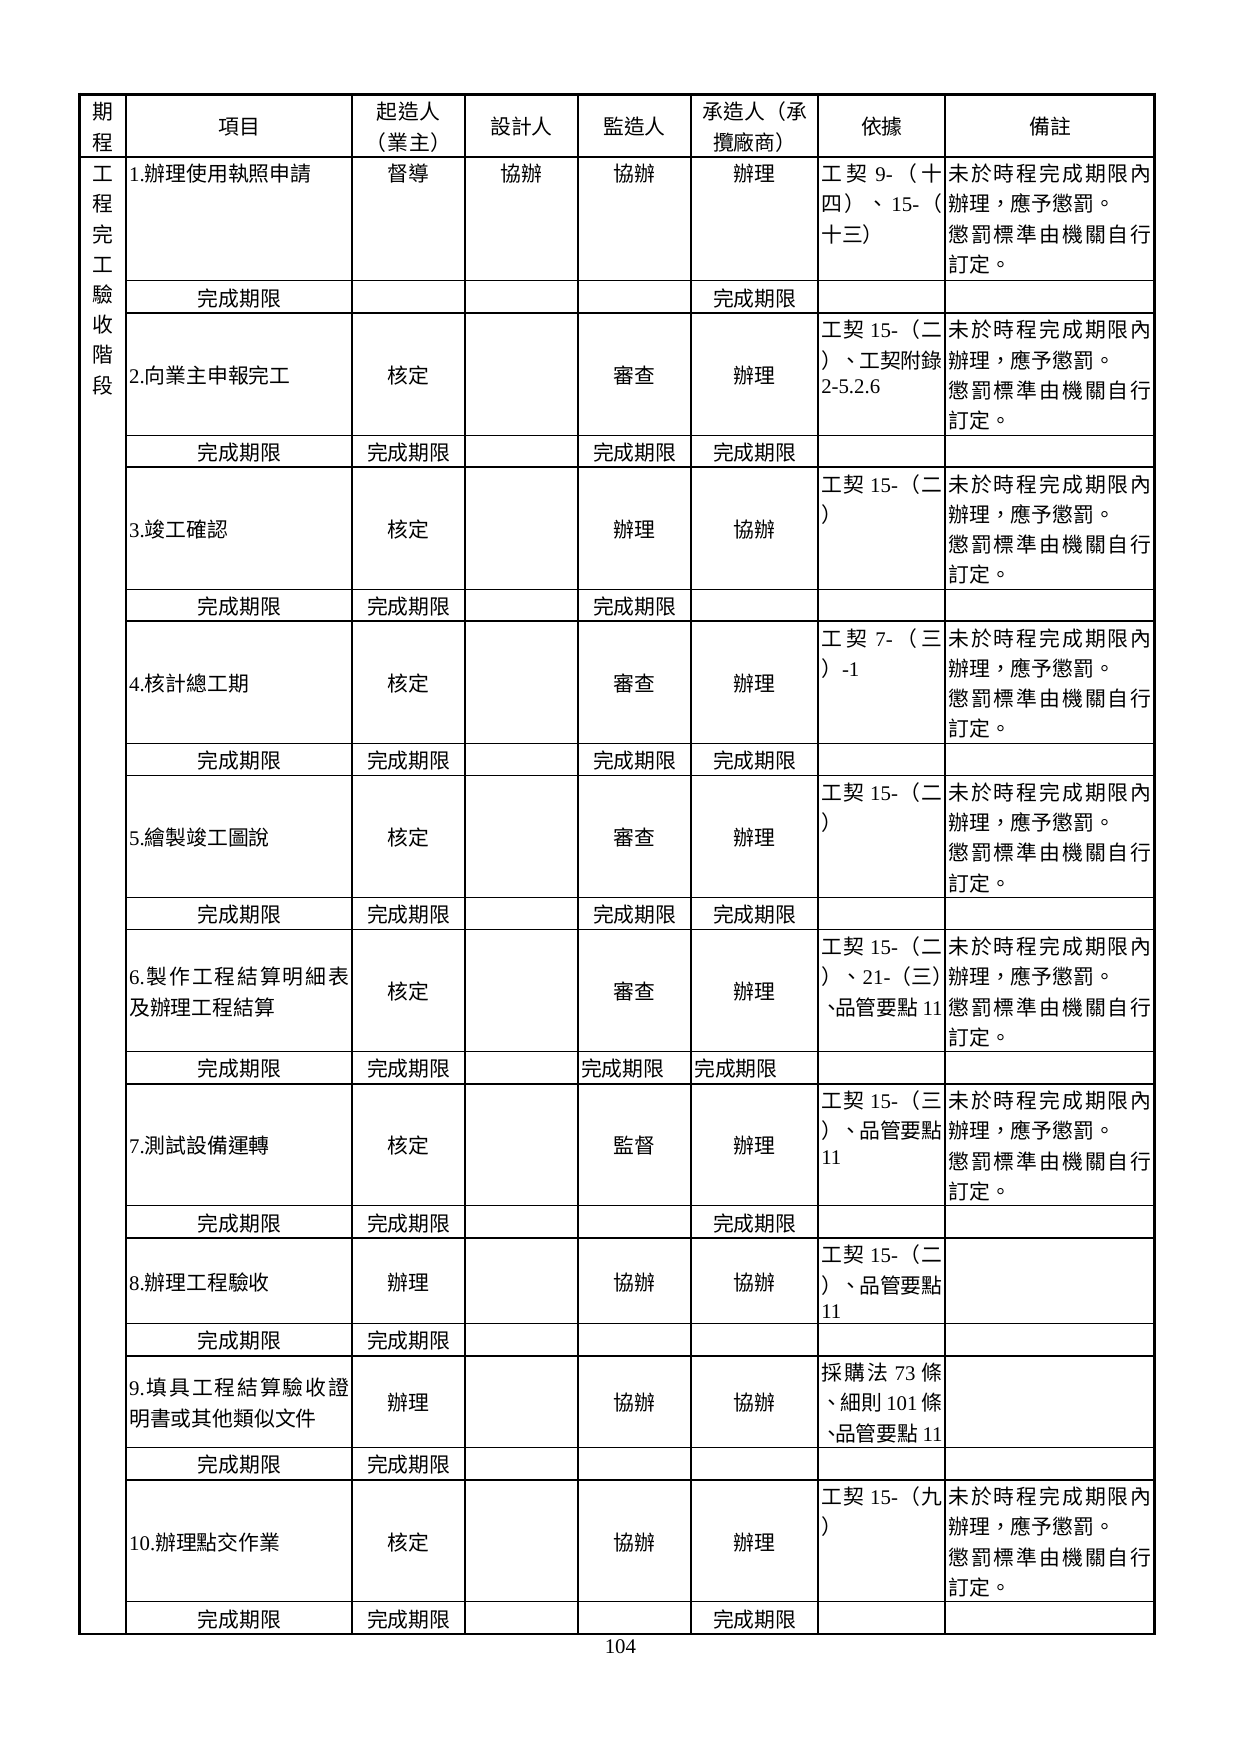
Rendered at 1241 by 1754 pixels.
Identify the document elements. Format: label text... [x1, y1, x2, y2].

table_cell 完成期限 [579, 898, 690, 929]
table_cell 完成期限 [353, 1052, 464, 1083]
table_cell 完成期限 [127, 898, 351, 929]
table_cell [692, 590, 817, 620]
table_cell [946, 1357, 1153, 1447]
table_cell [819, 590, 944, 620]
table_cell [819, 281, 944, 312]
table_cell [692, 1324, 817, 1355]
table_cell [819, 1052, 944, 1083]
table_cell 未於時程完成期限內辦理，應予懲罰。 懲罰標準由機關自行訂定。 [946, 158, 1153, 280]
table_cell 8.辦理工程驗收 [127, 1239, 351, 1323]
table_cell 7.測試設備運轉 [127, 1085, 351, 1205]
table_cell 完成期限 [692, 1206, 817, 1237]
table_cell [692, 1448, 817, 1479]
table_cell [466, 1085, 577, 1205]
table_cell 協辦 [692, 1357, 817, 1447]
table_cell 9.填具工程結算驗收證明書或其他類似文件 [127, 1357, 351, 1447]
table_cell [579, 1206, 690, 1237]
table_cell 工契15-（二）、21-（三）、品管要點11 [819, 930, 944, 1051]
table_header 項目 [127, 96, 351, 156]
table_cell 辦理 [692, 1085, 817, 1205]
table_cell 協辦 [466, 158, 577, 280]
table_cell 辦理 [692, 158, 817, 280]
table_cell 核定 [353, 1481, 464, 1601]
table_cell 3.竣工確認 [127, 468, 351, 589]
table_cell 審查 [579, 314, 690, 434]
table_cell 審查 [579, 622, 690, 743]
table_cell 辦理 [353, 1357, 464, 1447]
table_cell 完成期限 [579, 590, 690, 620]
table_cell 核定 [353, 1085, 464, 1205]
table_header 備註 [946, 96, 1153, 156]
table_cell [466, 1602, 577, 1633]
table_cell 完成期限 [579, 744, 690, 774]
table_cell 完成期限 [127, 281, 351, 312]
table_cell [466, 1357, 577, 1447]
table_cell 4.核計總工期 [127, 622, 351, 743]
table_cell 協辦 [579, 1239, 690, 1323]
table_cell [466, 468, 577, 589]
table_cell [946, 436, 1153, 466]
table_cell 完成期限 [692, 898, 817, 929]
table_cell [819, 436, 944, 466]
table_cell 未於時程完成期限內辦理，應予懲罰。 懲罰標準由機關自行訂定。 [946, 468, 1153, 589]
table_cell 2.向業主申報完工 [127, 314, 351, 434]
table_cell 工契7-（三）-1 [819, 622, 944, 743]
table_cell [946, 1602, 1153, 1633]
table_cell 完成期限 [353, 590, 464, 620]
table_cell 工契15-（三）、品管要點11 [819, 1085, 944, 1205]
table_cell [946, 590, 1153, 620]
table_cell 審查 [579, 930, 690, 1051]
table_cell 核定 [353, 622, 464, 743]
table_cell 完成期限 [127, 1324, 351, 1355]
table_cell 採購法73條、細則101條、品管要點11 [819, 1357, 944, 1447]
table_cell 工契15-（二） [819, 468, 944, 589]
table_cell [353, 281, 464, 312]
table_cell [466, 314, 577, 434]
table_cell [946, 1052, 1153, 1083]
table_cell [946, 281, 1153, 312]
table_cell [466, 590, 577, 620]
table_cell 完成期限 [353, 1324, 464, 1355]
table_cell 完成期限 [353, 436, 464, 466]
table_cell [466, 1448, 577, 1479]
table_cell 工契15-（二） [819, 776, 944, 897]
table_cell 工程完工驗收階段 [81, 158, 125, 1633]
table_cell 工契9-（十四）、15-（十三） [819, 158, 944, 280]
table_cell [819, 1602, 944, 1633]
table_cell 完成期限 [353, 1602, 464, 1633]
table_cell 審查 [579, 776, 690, 897]
table_cell [819, 1448, 944, 1479]
table_cell [466, 436, 577, 466]
table_header 期程 [81, 96, 125, 156]
table_cell 辦理 [692, 776, 817, 897]
table_cell 完成期限 [579, 436, 690, 466]
table_cell 監督 [579, 1085, 690, 1205]
table_cell 未於時程完成期限內辦理，應予懲罰。 懲罰標準由機關自行訂定。 [946, 930, 1153, 1051]
table_cell [946, 1206, 1153, 1237]
table_cell [466, 1206, 577, 1237]
table_cell 完成期限 [692, 281, 817, 312]
table_header 依據 [819, 96, 944, 156]
table_cell [819, 1206, 944, 1237]
table_cell 核定 [353, 776, 464, 897]
table_cell [466, 1239, 577, 1323]
table_cell [946, 1239, 1153, 1323]
table_cell 工契15-（二）、工契附錄2-5.2.6 [819, 314, 944, 434]
table_cell 5.繪製竣工圖說 [127, 776, 351, 897]
table_cell [946, 1448, 1153, 1479]
table_cell [466, 898, 577, 929]
table_cell 完成期限 [127, 1052, 351, 1083]
table_cell [579, 1602, 690, 1633]
table_cell 辦理 [692, 314, 817, 434]
table_cell 完成期限 [692, 1602, 817, 1633]
table_cell 完成期限 [127, 1206, 351, 1237]
table_cell 未於時程完成期限內辦理，應予懲罰。 懲罰標準由機關自行訂定。 [946, 776, 1153, 897]
table_cell 辦理 [692, 1481, 817, 1601]
table_cell [819, 1324, 944, 1355]
table_cell 核定 [353, 930, 464, 1051]
table_cell 完成期限 [127, 436, 351, 466]
table_cell [819, 744, 944, 774]
table_cell 核定 [353, 468, 464, 589]
table_cell [579, 281, 690, 312]
table_cell 完成期限 [353, 744, 464, 774]
table_cell 完成期限 [579, 1052, 690, 1083]
table_cell 未於時程完成期限內辦理，應予懲罰。 懲罰標準由機關自行訂定。 [946, 622, 1153, 743]
table_cell [466, 1481, 577, 1601]
table_cell [579, 1324, 690, 1355]
table_header 承造人（承攬廠商） [692, 96, 817, 156]
table_cell [466, 281, 577, 312]
table_cell 完成期限 [127, 590, 351, 620]
table_cell 督導 [353, 158, 464, 280]
table_cell [579, 1448, 690, 1479]
table_cell [466, 744, 577, 774]
table_cell 6.製作工程結算明細表及辦理工程結算 [127, 930, 351, 1051]
table_cell [466, 622, 577, 743]
table_cell 完成期限 [692, 1052, 817, 1083]
table_cell [466, 776, 577, 897]
table_cell 協辦 [579, 1357, 690, 1447]
table_cell [946, 898, 1153, 929]
table_cell 協辦 [579, 158, 690, 280]
table_cell 完成期限 [353, 1206, 464, 1237]
table_cell 完成期限 [353, 1448, 464, 1479]
table_cell 工契15-（二）、品管要點11 [819, 1239, 944, 1323]
table_cell 完成期限 [692, 436, 817, 466]
table_cell [946, 744, 1153, 774]
table_cell [946, 1324, 1153, 1355]
table_cell 工契15-（九） [819, 1481, 944, 1601]
table_cell 辦理 [579, 468, 690, 589]
table_cell 1.辦理使用執照申請 [127, 158, 351, 280]
table_header 起造人（業主） [353, 96, 464, 156]
table_cell 協辦 [692, 468, 817, 589]
table_cell 10.辦理點交作業 [127, 1481, 351, 1601]
table_cell 未於時程完成期限內辦理，應予懲罰。 懲罰標準由機關自行訂定。 [946, 1481, 1153, 1601]
table_cell 完成期限 [353, 898, 464, 929]
table_header 監造人 [579, 96, 690, 156]
table_cell 未於時程完成期限內辦理，應予懲罰。 懲罰標準由機關自行訂定。 [946, 1085, 1153, 1205]
table_cell 協辦 [579, 1481, 690, 1601]
table_header 設計人 [466, 96, 577, 156]
table_cell 辦理 [692, 930, 817, 1051]
table_cell 核定 [353, 314, 464, 434]
table_cell 辦理 [692, 622, 817, 743]
table_cell 完成期限 [127, 1602, 351, 1633]
table_cell [466, 1052, 577, 1083]
table_cell [466, 1324, 577, 1355]
table_cell 協辦 [692, 1239, 817, 1323]
table_cell [819, 898, 944, 929]
table_cell 完成期限 [692, 744, 817, 774]
table_cell [466, 930, 577, 1051]
table_cell 辦理 [353, 1239, 464, 1323]
table_cell 完成期限 [127, 1448, 351, 1479]
table_cell 未於時程完成期限內辦理，應予懲罰。 懲罰標準由機關自行訂定。 [946, 314, 1153, 434]
table_cell 完成期限 [127, 744, 351, 774]
